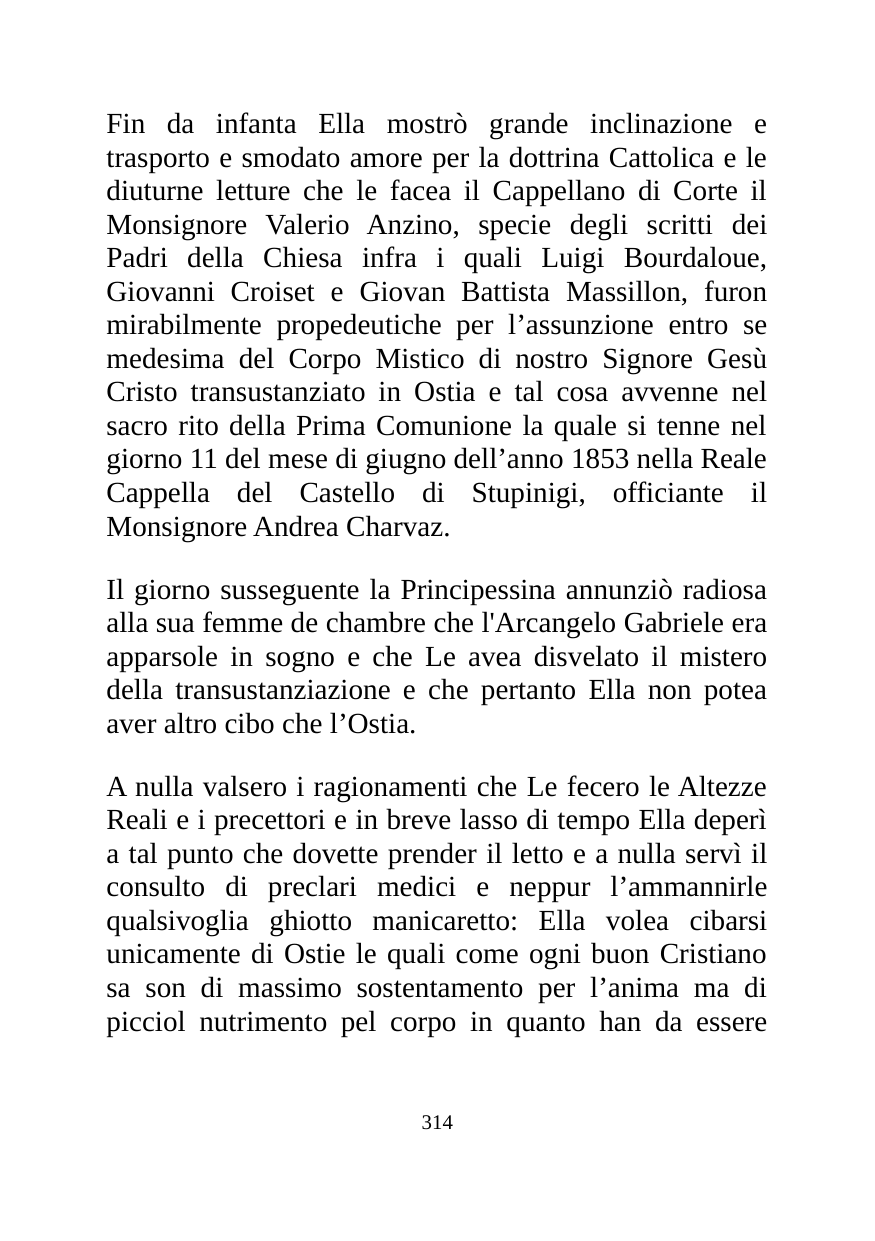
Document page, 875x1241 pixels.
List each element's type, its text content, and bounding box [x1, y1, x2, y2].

text Il giorno susseguente la Principessina annunziò radiosa alla sua femme de chambre che l'Arcangelo Gabriele era apparsole in sogno e che Le avea disvelato il mistero della transustanziazione e che pertanto Ella non potea aver altro cibo che l’Ostia. [106, 572, 768, 739]
text Fin da infanta Ella mostrò grande inclinazione e trasporto e smodato amore per la dottrina Cattolica e le diuturne letture che le facea il Cappellano di Corte il Monsignore Valerio Anzino, specie degli scritti dei Padri della Chiesa infra i quali Luigi Bourdaloue, Giovanni Croiset e Giovan Battista Massillon, furon mirabilmente propedeutiche per l’assunzione entro se medesima del Corpo Mistico di nostro Signore Gesù Cristo transustanziato in Ostia e tal cosa avvenne nel sacro rito della Prima Comunione la quale si tenne nel giorno 11 del mese di giugno dell’anno 1853 nella Reale Cappella del Castello di Stupinigi, officiante il Monsignore Andrea Charvaz. [106, 106, 768, 542]
text A nulla valsero i ragionamenti che Le fecero le Altezze Reali e i precettori e in breve lasso di tempo Ella deperì a tal punto che dovette prender il letto e a nulla servì il consulto di preclari medici e neppur l’ammannirle qualsivoglia ghiotto manicaretto: Ella volea cibarsi unicamente di Ostie le quali come ogni buon Cristiano sa son di massimo sostentamento per l’anima ma di picciol nutrimento pel corpo in quanto han da essere [106, 769, 768, 1037]
